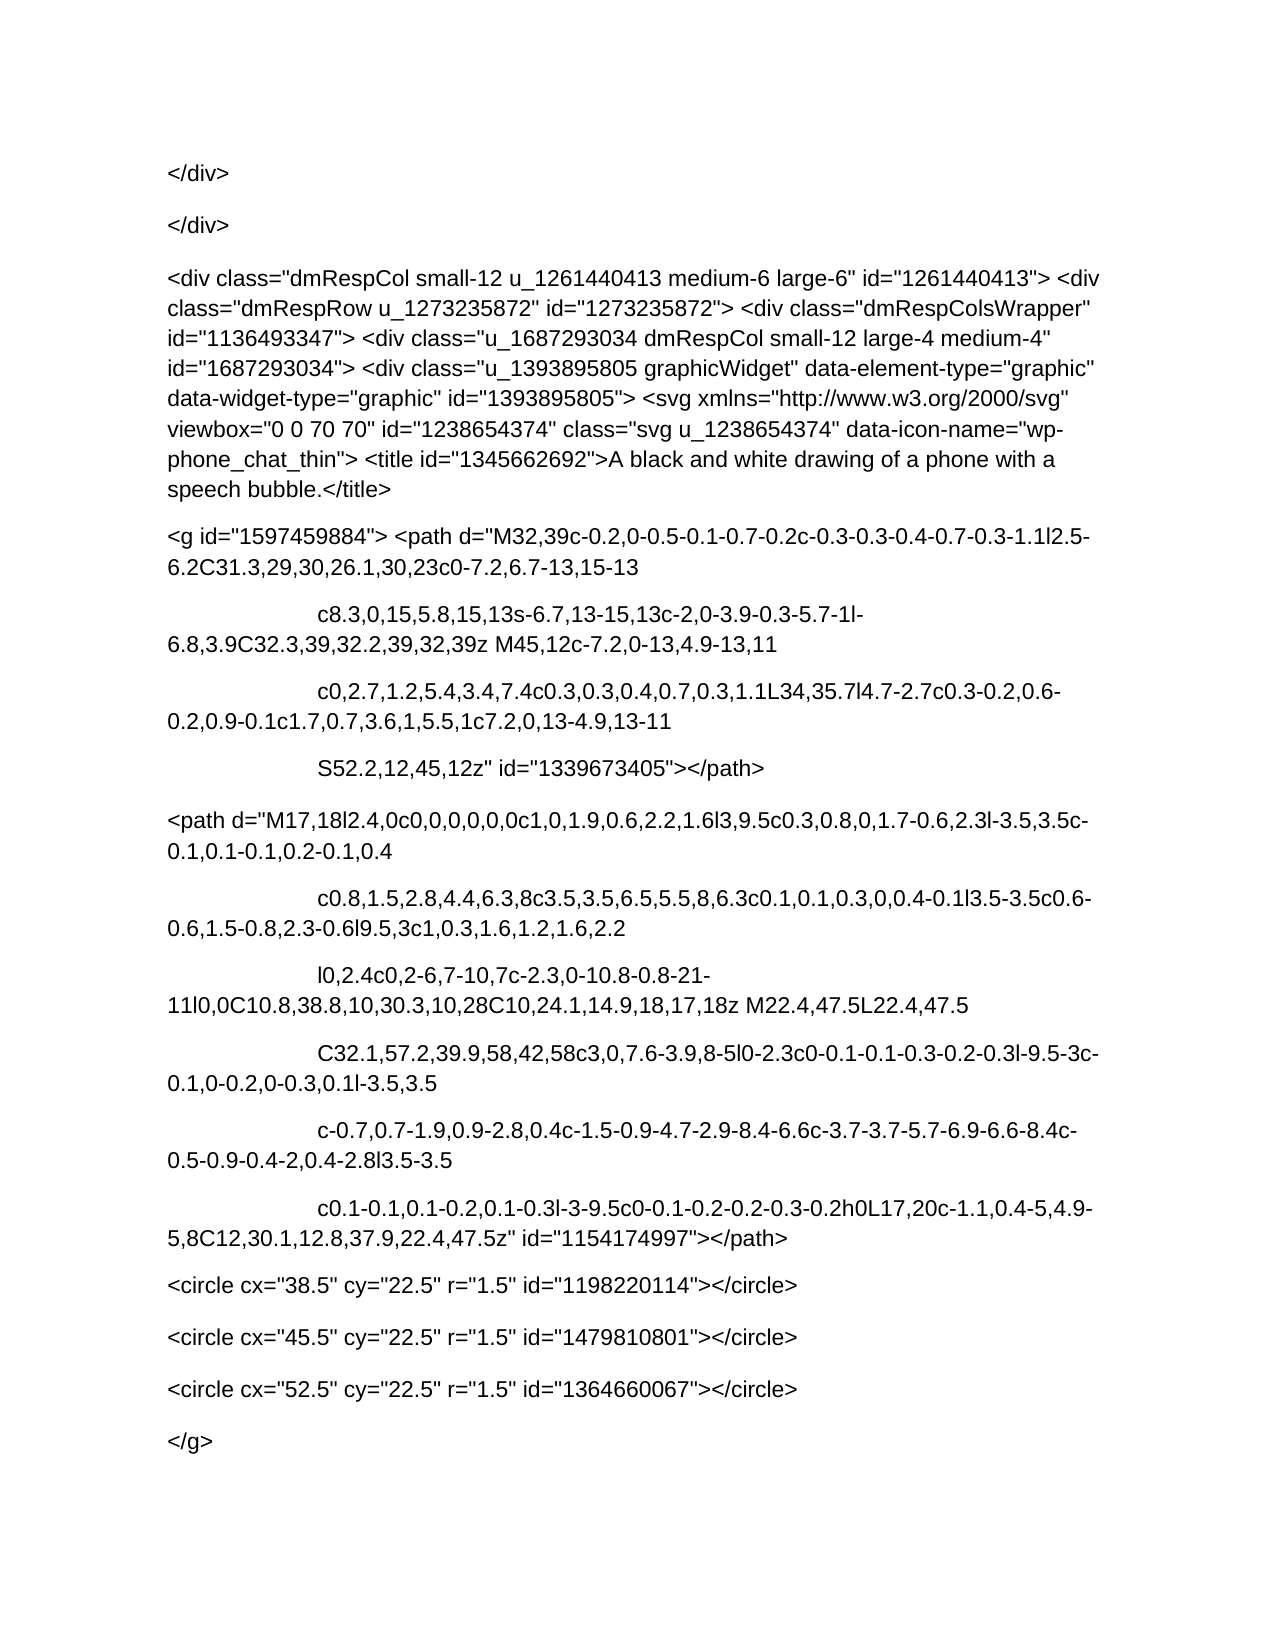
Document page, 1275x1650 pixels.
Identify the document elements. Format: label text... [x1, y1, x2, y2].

table_cell [150, 952, 157, 1029]
table_cell l0,2.4c0,2-6,7-10,7c-2.3,0-10.8-0.8-21-11l0,0C10.8,38.8,10,30.3,10,28C10,24.1,14.9,18,17,18z M22.4,47.5L22.4,47.5 [157, 952, 1125, 1029]
table_cell [150, 668, 157, 745]
table_cell [150, 150, 157, 202]
table_cell [150, 1366, 157, 1418]
table_cell [150, 254, 157, 513]
table_cell S52.2,12,45,12z" id="1339673405"></path> [157, 745, 1125, 797]
table_cell [150, 513, 157, 590]
table_cell <div class="dmRespCol small-12 u_1261440413 medium-6 large-6" id="1261440413"> <div class="dmRespRow u_1273235872" id="1273235872"> <div class="dmRespColsWrapper" id="1136493347"> <div class="u_1687293034 dmRespCol small-12 large-4 medium-4" id="1687293034"> <div class="u_1393895805 graphicWidget" data-element-type="graphic" data-widget-type="graphic" id="1393895805"> <svg xmlns="http://www.w3.org/2000/svg" viewbox="0 0 70 70" id="1238654374" class="svg u_1238654374" data-icon-name="wp-phone_chat_thin"> <title id="1345662692">A black and white drawing of a phone with a speech bubble.</title> [157, 254, 1125, 513]
table_cell </div> [157, 150, 1125, 202]
table_cell [150, 797, 157, 874]
table_cell </g> [157, 1418, 1125, 1470]
table_cell <circle cx="52.5" cy="22.5" r="1.5" id="1364660067"></circle> [157, 1366, 1125, 1418]
table_cell c0,2.7,1.2,5.4,3.4,7.4c0.3,0.3,0.4,0.7,0.3,1.1L34,35.7l4.7-2.7c0.3-0.2,0.6-0.2,0.9-0.1c1.7,0.7,3.6,1,5.5,1c7.2,0,13-4.9,13-11 [157, 668, 1125, 745]
table_cell </div> [157, 202, 1125, 254]
table_cell c0.8,1.5,2.8,4.4,6.3,8c3.5,3.5,6.5,5.5,8,6.3c0.1,0.1,0.3,0,0.4-0.1l3.5-3.5c0.6-0.6,1.5-0.8,2.3-0.6l9.5,3c1,0.3,1.6,1.2,1.6,2.2 [157, 875, 1125, 952]
table_cell <g id="1597459884"> <path d="M32,39c-0.2,0-0.5-0.1-0.7-0.2c-0.3-0.3-0.4-0.7-0.3-1.1l2.5-6.2C31.3,29,30,26.1,30,23c0-7.2,6.7-13,15-13 [157, 513, 1125, 590]
table_cell [150, 745, 157, 797]
table_cell [150, 1107, 157, 1184]
table_cell [150, 875, 157, 952]
table_cell [150, 1418, 157, 1470]
table_cell C32.1,57.2,39.9,58,42,58c3,0,7.6-3.9,8-5l0-2.3c0-0.1-0.1-0.3-0.2-0.3l-9.5-3c-0.1,0-0.2,0-0.3,0.1l-3.5,3.5 [157, 1029, 1125, 1107]
table_cell [150, 1184, 157, 1261]
table_cell <path d="M17,18l2.4,0c0,0,0,0,0,0c1,0,1.9,0.6,2.2,1.6l3,9.5c0.3,0.8,0,1.7-0.6,2.3l-3.5,3.5c-0.1,0.1-0.1,0.2-0.1,0.4 [157, 797, 1125, 874]
table_cell [150, 1314, 157, 1366]
table_cell [150, 202, 157, 254]
table_cell c0.1-0.1,0.1-0.2,0.1-0.3l-3-9.5c0-0.1-0.2-0.2-0.3-0.2h0L17,20c-1.1,0.4-5,4.9-5,8C12,30.1,12.8,37.9,22.4,47.5z" id="1154174997"></path> [157, 1184, 1125, 1261]
table_cell [150, 1029, 157, 1107]
table_cell <circle cx="38.5" cy="22.5" r="1.5" id="1198220114"></circle> [157, 1261, 1125, 1313]
table_cell [150, 590, 157, 668]
table_cell c8.3,0,15,5.8,15,13s-6.7,13-15,13c-2,0-3.9-0.3-5.7-1l-6.8,3.9C32.3,39,32.2,39,32,39z M45,12c-7.2,0-13,4.9-13,11 [157, 590, 1125, 668]
table_cell <circle cx="45.5" cy="22.5" r="1.5" id="1479810801"></circle> [157, 1314, 1125, 1366]
table_cell [150, 1261, 157, 1313]
table_cell c-0.7,0.7-1.9,0.9-2.8,0.4c-1.5-0.9-4.7-2.9-8.4-6.6c-3.7-3.7-5.7-6.9-6.6-8.4c-0.5-0.9-0.4-2,0.4-2.8l3.5-3.5 [157, 1107, 1125, 1184]
